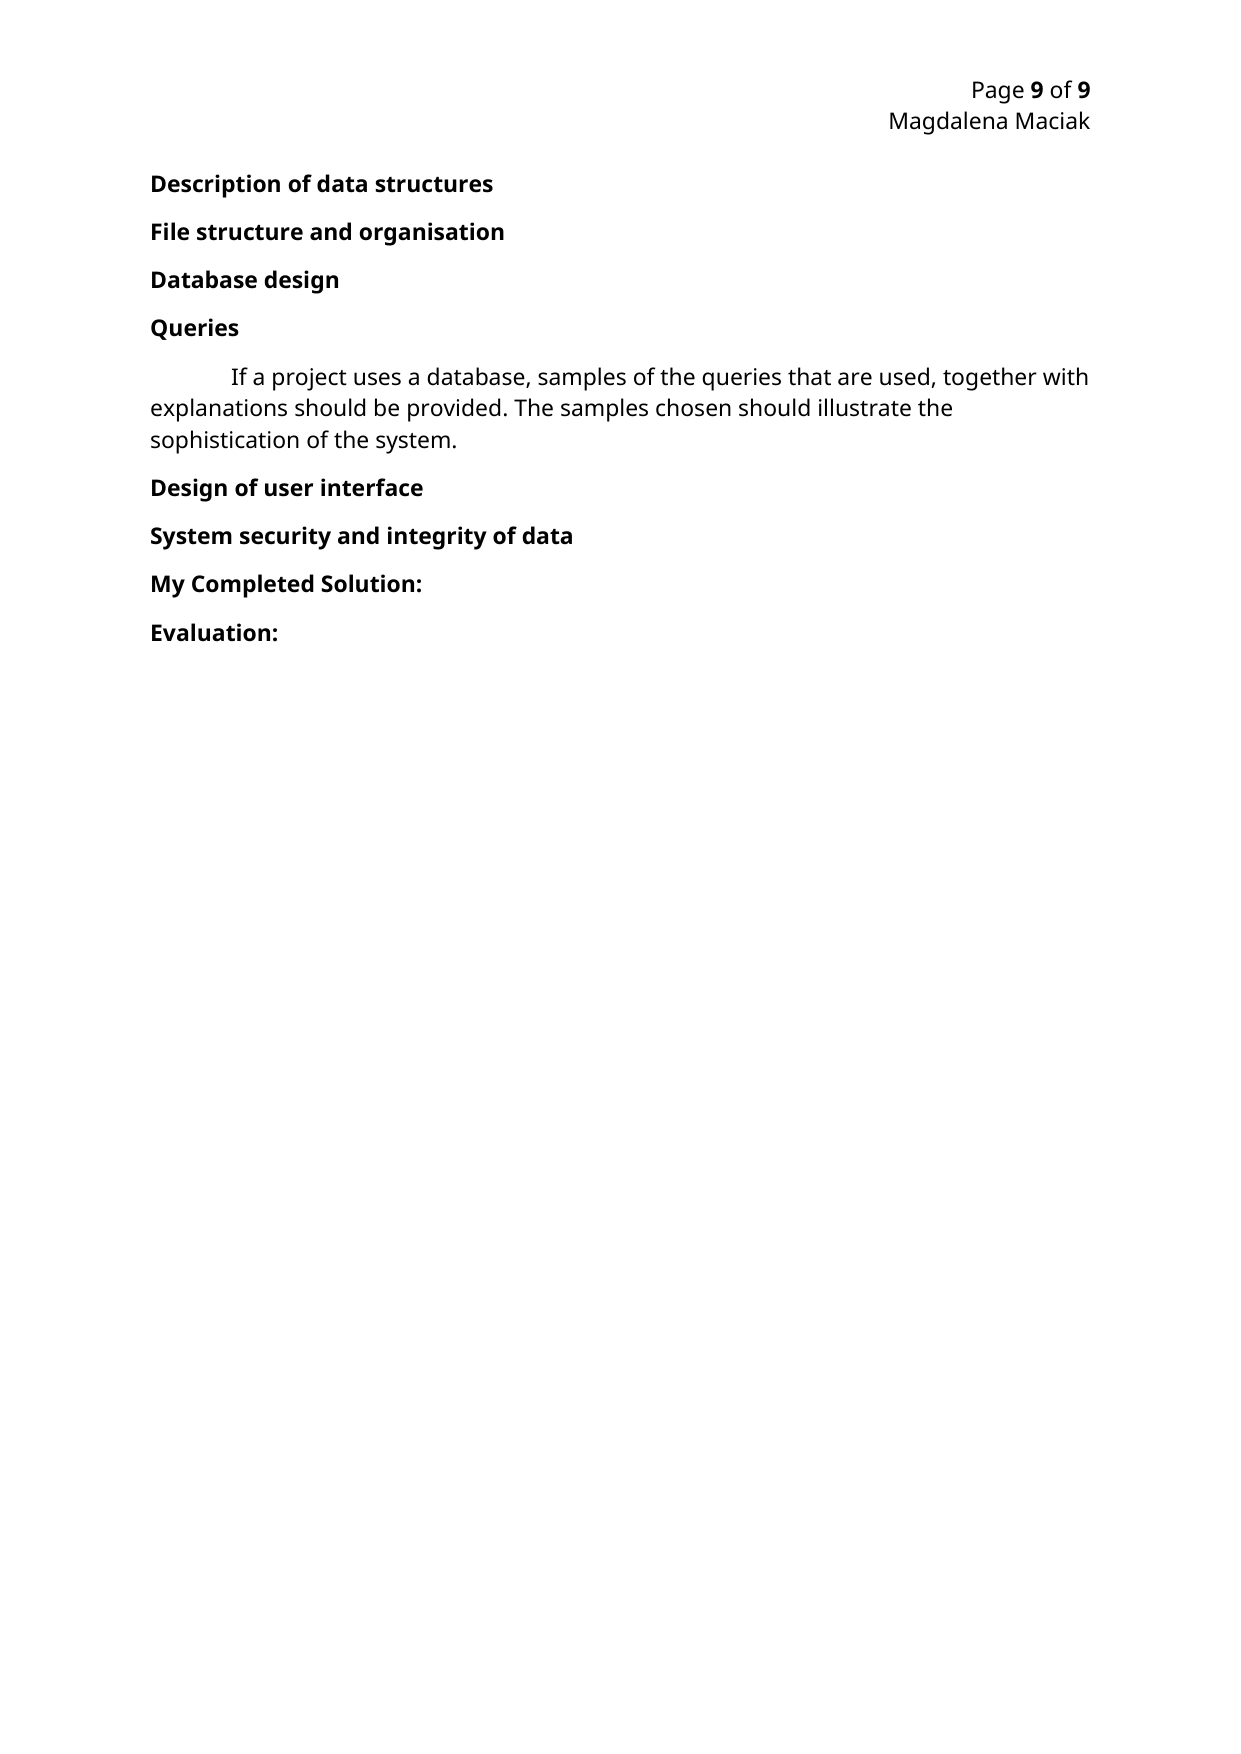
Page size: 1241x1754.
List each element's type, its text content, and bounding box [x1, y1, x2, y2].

text System security and integrity of data [150, 520, 1090, 551]
text File structure and organisation [150, 216, 1090, 247]
text Design of user interface [150, 472, 1090, 503]
text Evaluation: [150, 616, 1090, 648]
text Queries [150, 312, 1090, 343]
text Database design [150, 264, 1090, 295]
text If a project uses a database, samples of the queries that are used, together with explanations should be provided. The samples chosen should illustrate the sophistication of the system. [150, 360, 1090, 455]
text My Completed Solution: [150, 568, 1090, 599]
text Description of data structures [150, 167, 1090, 199]
